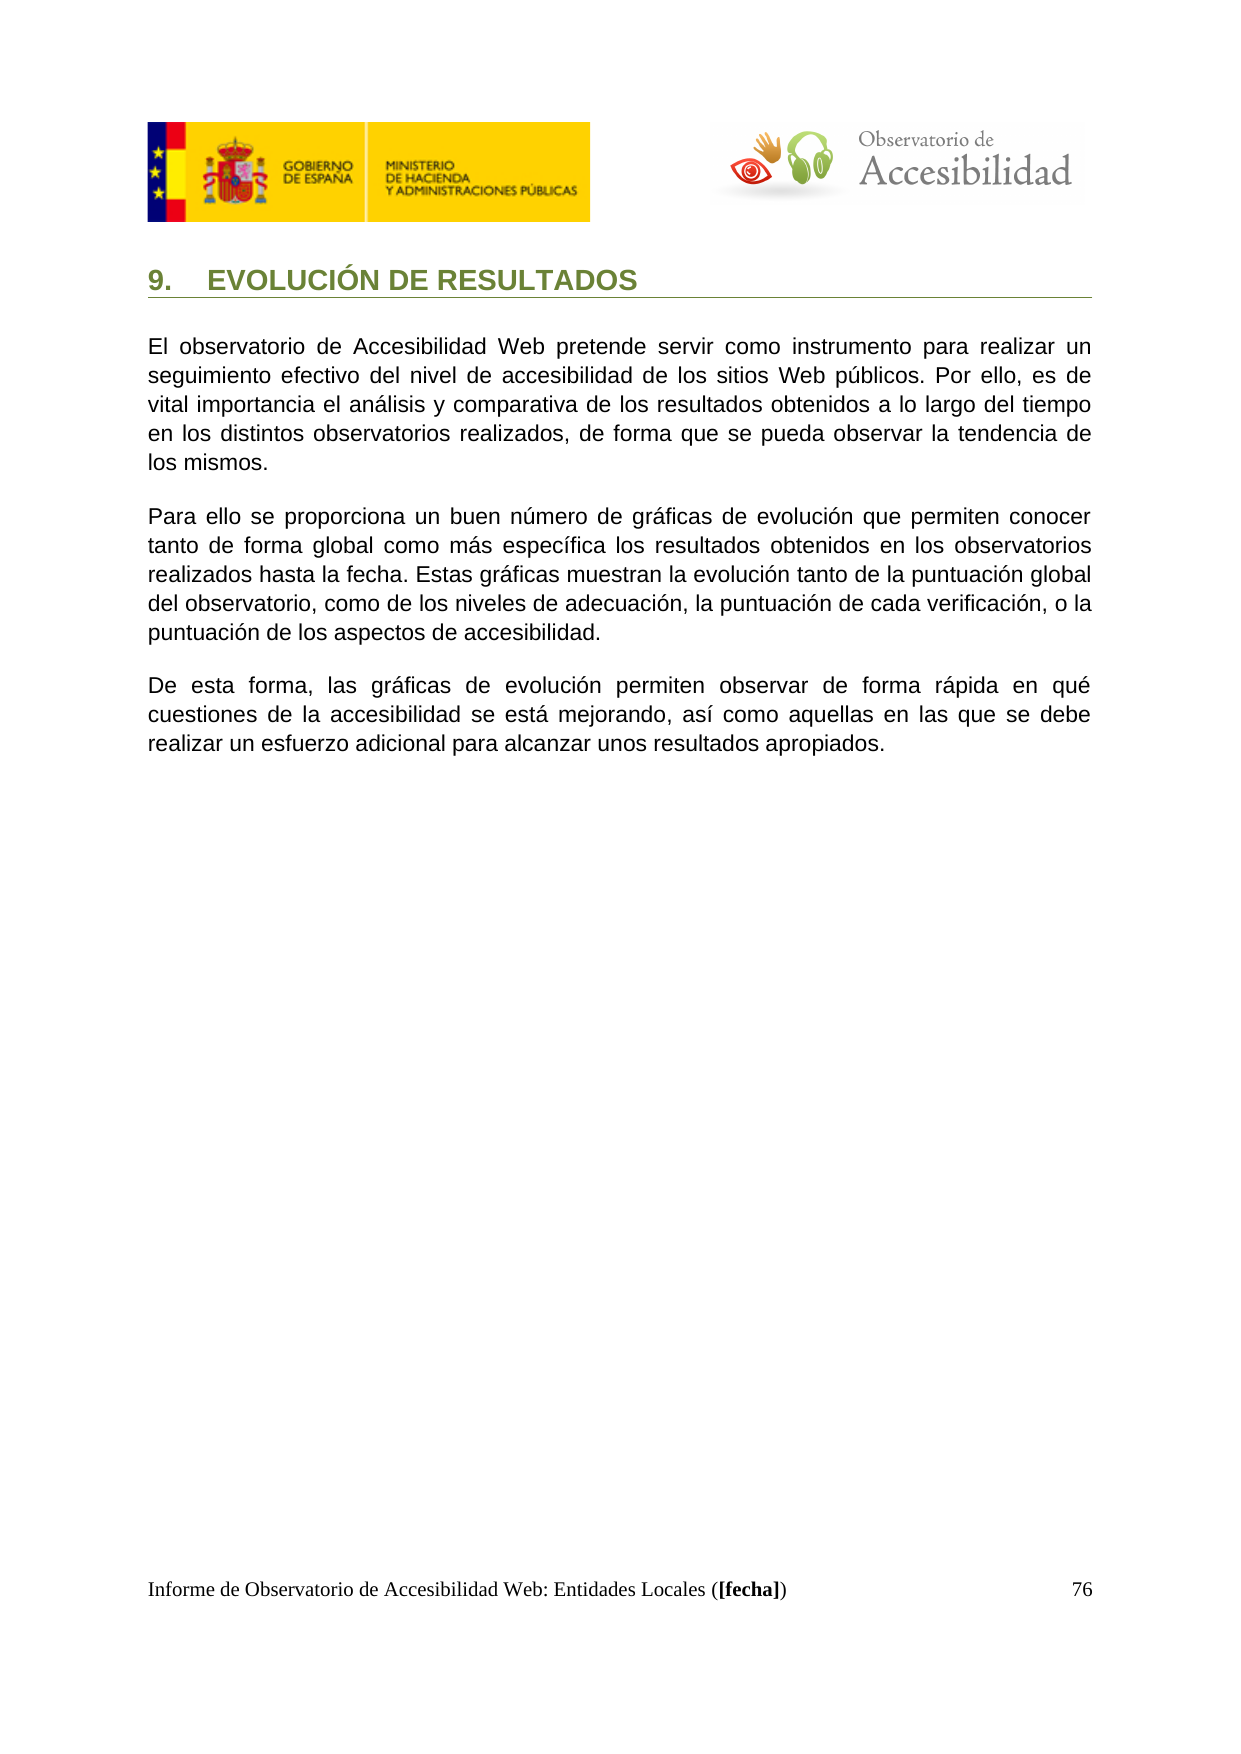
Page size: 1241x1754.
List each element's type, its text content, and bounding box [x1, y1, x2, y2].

text El observatorio de Accesibilidad Web pretende servir como instrumento para realizar un seguimiento efectivo del nivel de accesibilidad de los sitios Web públicos. Por ello, es de vital importancia el análisis y comparativa de los resultados obtenidos a lo largo del tiempo en los distintos observatorios realizados, de forma que se pueda observar la tendencia de los mismos. [148, 333, 1092, 475]
list Evolución de resultados [148, 263, 1092, 297]
picture [710, 122, 1086, 205]
text De esta forma, las gráficas de evolución permiten observar de forma rápida en qué cuestiones de la accesibilidad se está mejorando, así como aquellas en las que se debe realizar un esfuerzo adicional para alcanzar unos resultados apropiados. [148, 672, 1092, 757]
picture [147, 122, 591, 222]
text Para ello se proporciona un buen número de gráficas de evolución que permiten conocer tanto de forma global como más específica los resultados obtenidos en los observatorios realizados hasta la fecha. Estas gráficas muestran la evolución tanto de la puntuación global del observatorio, como de los niveles de adecuación, la puntuación de cada verificación, o la puntuación de los aspectos de accesibilidad. [148, 503, 1092, 645]
